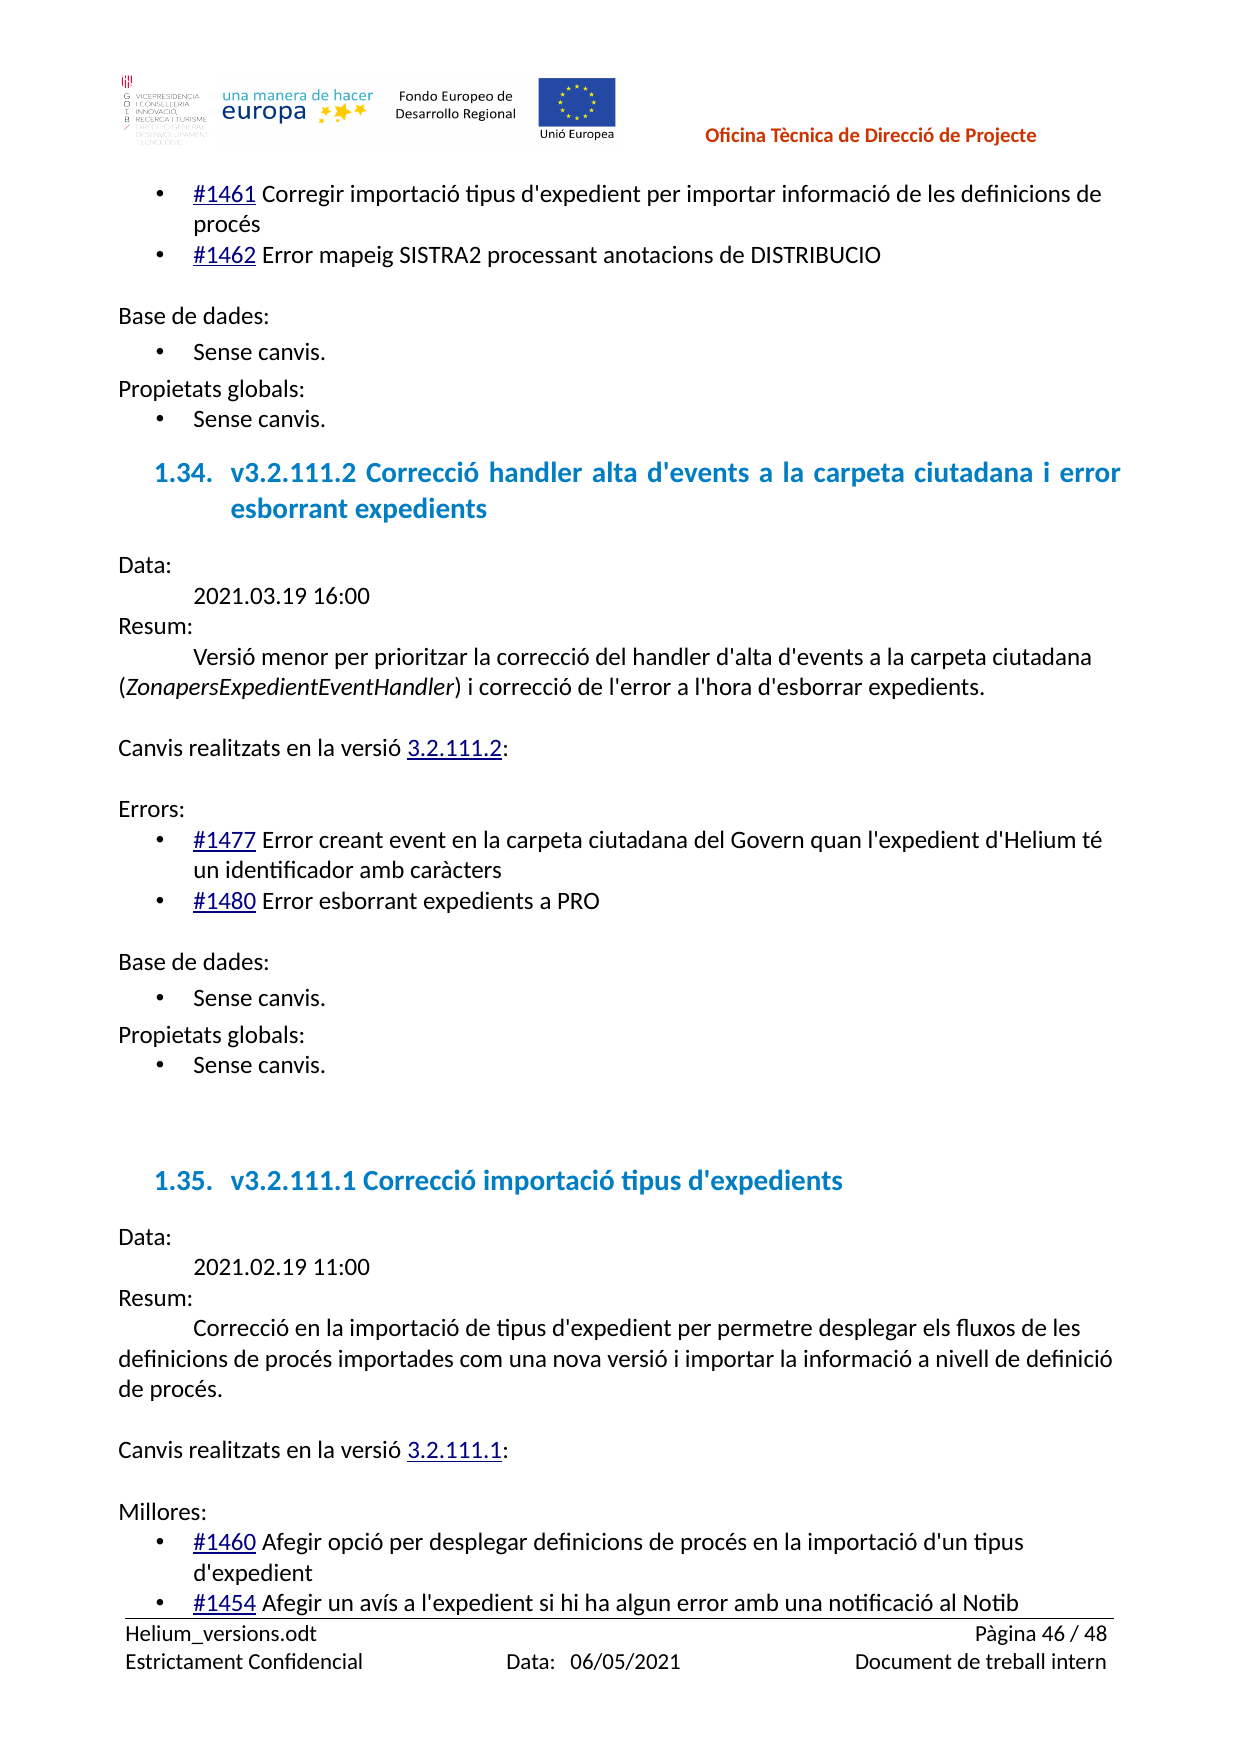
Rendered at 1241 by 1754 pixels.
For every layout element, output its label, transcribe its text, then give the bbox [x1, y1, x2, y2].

list Sense canvis. [156, 403, 1122, 434]
list #1480 Error esborrant expedients a PRO [156, 885, 1122, 916]
text Correcció en la importació de tipus d'expedient per permetre desplegar els fluxos de les definicions de procés importades com una nova versió i importar la informació a nivell de definició de procés. [118, 1312, 1122, 1404]
list #1454 Afegir un avís a l'expedient si hi ha algun error amb una notificació al Notib [156, 1587, 1122, 1618]
text Canvis realitzats en la versió 3.2.111.2: [118, 732, 1122, 763]
list #1461 Corregir importació tipus d'expedient per importar informació de les definicions de procés [156, 178, 1122, 239]
text Resum: [118, 610, 1122, 641]
subtitle v3.2.111.1 Correcció importació tipus d'expedients [153, 1162, 1122, 1197]
text Data: [118, 549, 1122, 580]
text Millores: [118, 1496, 1122, 1526]
list Sense canvis. [156, 1049, 1122, 1080]
text Data: [118, 1221, 1122, 1251]
text Versió menor per prioritzar la correcció del handler d'alta d'events a la carpeta ciutadana (ZonapersExpedientEventHandler) i correcció de l'error a l'hora d'esborrar expedients. [118, 641, 1122, 702]
list Sense canvis. [156, 982, 1122, 1013]
text Propietats globals: [118, 373, 1122, 403]
list #1462 Error mapeig SISTRA2 processant anotacions de DISTRIBUCIO [156, 239, 1122, 269]
text Base de dades: [118, 300, 1122, 330]
text 2021.02.19 11:00 [118, 1251, 1122, 1282]
subtitle v3.2.111.2 Correcció handler alta d'events a la carpeta ciutadana i error esborrant expedients [153, 454, 1122, 526]
text Errors: [118, 793, 1122, 824]
list #1477 Error creant event en la carpeta ciutadana del Govern quan l'expedient d'Helium té un identificador amb caràcters [156, 824, 1122, 885]
list Sense canvis. [156, 336, 1122, 367]
text Base de dades: [118, 946, 1122, 977]
text Propietats globals: [118, 1019, 1122, 1049]
list #1460 Afegir opció per desplegar definicions de procés en la importació d'un tipus d'expedient [156, 1526, 1122, 1587]
text Resum: [118, 1282, 1122, 1312]
picture [118, 73, 213, 147]
text Canvis realitzats en la versió 3.2.111.1: [118, 1434, 1122, 1465]
picture [219, 73, 621, 147]
text 2021.03.19 16:00 [118, 580, 1122, 610]
